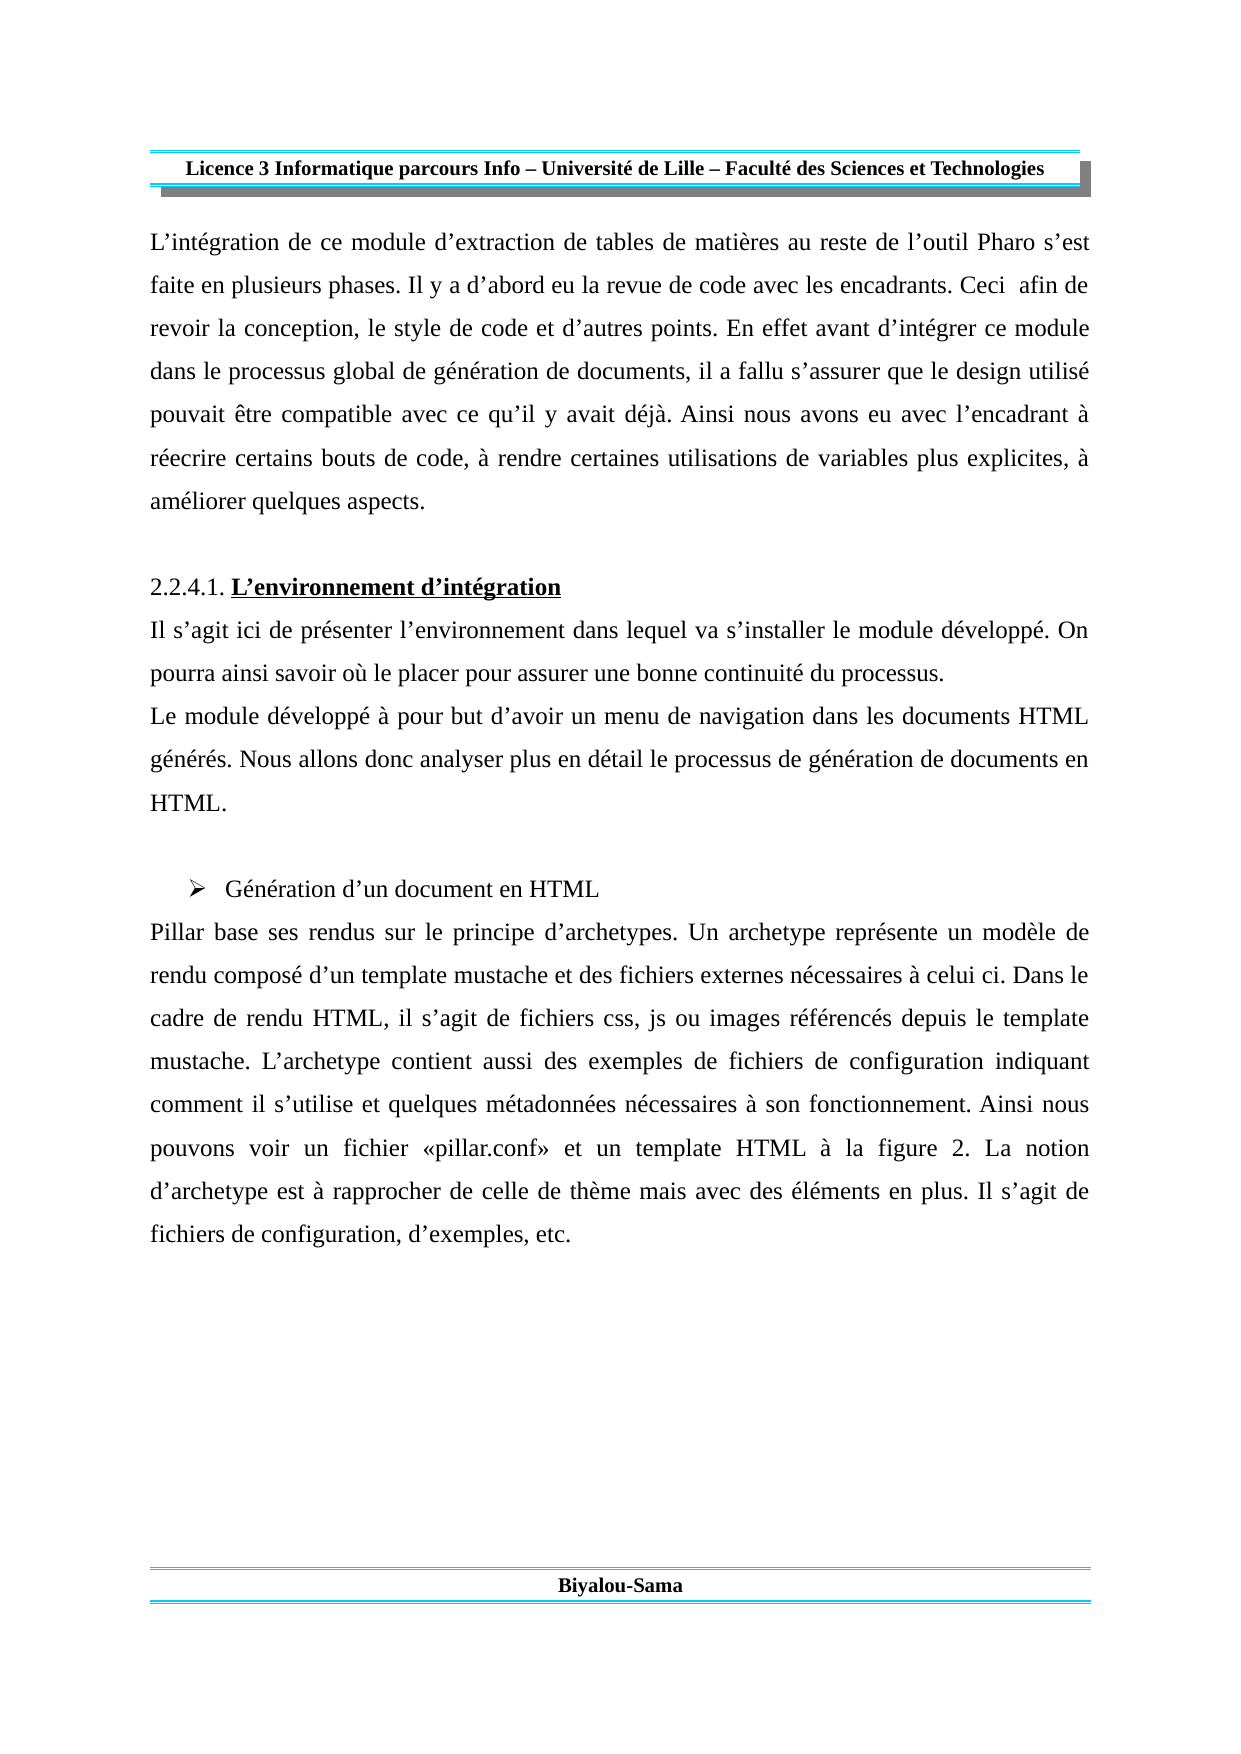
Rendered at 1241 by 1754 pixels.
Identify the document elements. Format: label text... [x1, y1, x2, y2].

text 2.2.4.1. L’environnement d’intégration [150, 572, 1091, 601]
text Le module développé à pour but d’avoir un menu de navigation dans les documents HTML générés. Nous allons donc analyser plus en détail le processus de génération de documents en HTML. [150, 701, 1091, 816]
text Il s’agit ici de présenter l’environnement dans lequel va s’installer le module développé. On pourra ainsi savoir où le placer pour assurer une bonne continuité du processus. [150, 615, 1091, 687]
list Génération d’un document en HTML [187, 874, 1091, 903]
text L’intégration de ce module d’extraction de tables de matières au reste de l’outil Pharo s’est faite en plusieurs phases. Il y a d’abord eu la revue de code avec les encadrants. Ceci afin de revoir la conception, le style de code et d’autres points. En effet avant d’intégrer ce module dans le processus global de génération de documents, il a fallu s’assurer que le design utilisé pouvait être compatible avec ce qu’il y avait déjà. Ainsi nous avons eu avec l’encadrant à réecrire certains bouts de code, à rendre certaines utilisations de variables plus explicites, à améliorer quelques aspects. [150, 227, 1091, 514]
text Pillar base ses rendus sur le principe d’archetypes. Un archetype représente un modèle de rendu composé d’un template mustache et des fichiers externes nécessaires à celui ci. Dans le cadre de rendu HTML, il s’agit de fichiers css, js ou images référencés depuis le template mustache. L’archetype contient aussi des exemples de fichiers de configuration indiquant comment il s’utilise et quelques métadonnées nécessaires à son fonctionnement. Ainsi nous pouvons voir un fichier «pillar.conf» et un template HTML à la figure 2. La notion d’archetype est à rapprocher de celle de thème mais avec des éléments en plus. Il s’agit de fichiers de configuration, d’exemples, etc. [150, 917, 1091, 1248]
